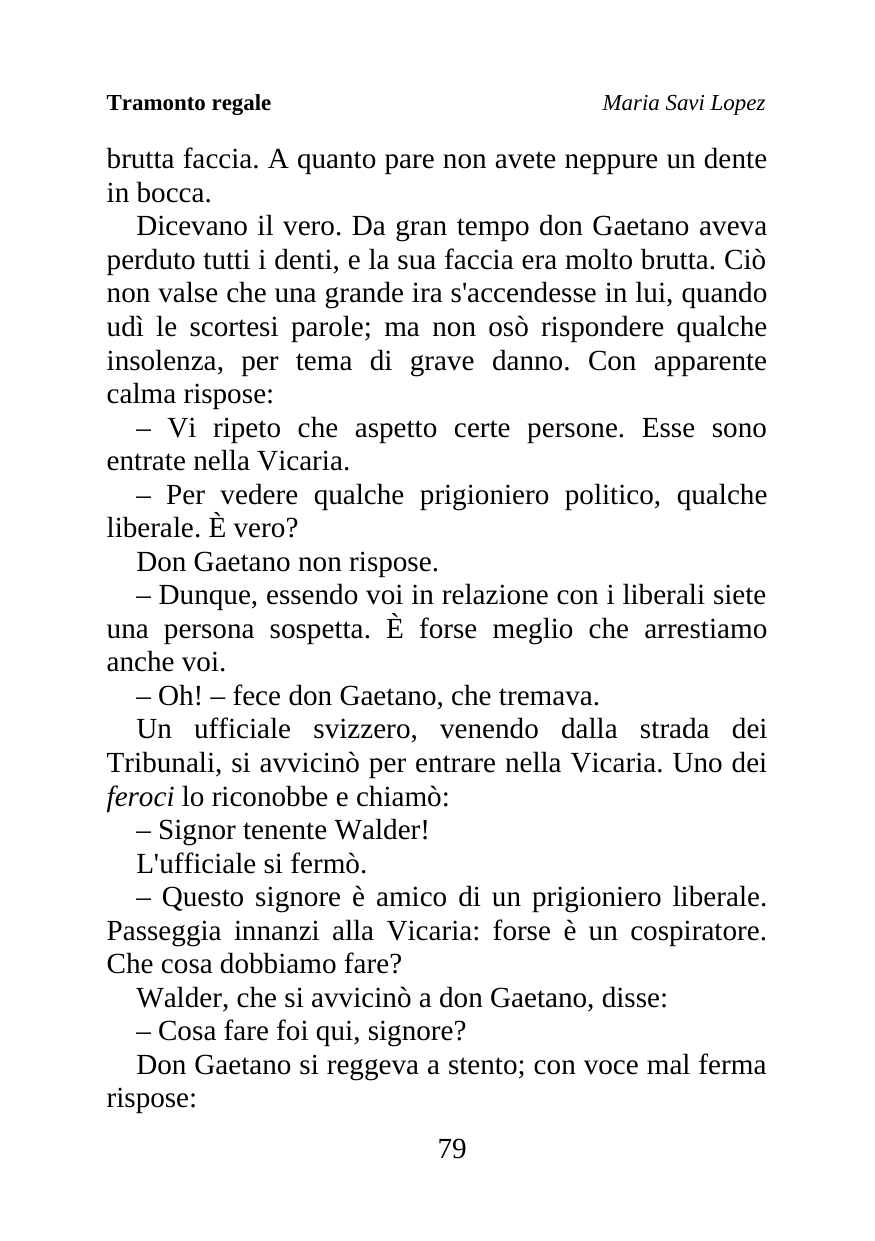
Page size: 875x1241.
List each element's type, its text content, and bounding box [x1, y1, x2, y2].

text Un ufficiale svizzero, venendo dalla strada dei Tribunali, si avvicinò per entrare nella Vicaria. Uno dei feroci lo riconobbe e chiamò: [106, 712, 768, 812]
text Dicevano il vero. Da gran tempo don Gaetano aveva perduto tutti i denti, e la sua faccia era molto brutta. Ciò non valse che una grande ira s'accendesse in lui, quando udì le scortesi parole; ma non osò rispondere qualche insolenza, per tema di grave danno. Con apparente calma rispose: [106, 208, 768, 410]
text L'ufficiale si fermò. [106, 846, 768, 879]
text – Signor tenente Walder! [106, 812, 768, 846]
text – Per vedere qualche prigioniero politico, qualche liberale. È vero? [106, 477, 768, 544]
text Walder, che si avvicinò a don Gaetano, disse: [106, 980, 768, 1013]
text Don Gaetano non rispose. [106, 544, 768, 577]
text – Vi ripeto che aspetto certe persone. Esse sono entrate nella Vicaria. [106, 410, 768, 477]
text Don Gaetano si reggeva a stento; con voce mal ferma rispose: [106, 1047, 768, 1114]
text brutta faccia. A quanto pare non avete neppure un dente in bocca. [106, 141, 768, 208]
text – Dunque, essendo voi in relazione con i liberali siete una persona sospetta. È forse meglio che arrestiamo anche voi. [106, 577, 768, 678]
text – Cosa fare foi qui, signore? [106, 1013, 768, 1047]
text – Questo signore è amico di un prigioniero liberale. Passeggia innanzi alla Vicaria: forse è un cospiratore. Che cosa dobbiamo fare? [106, 879, 768, 980]
text – Oh! – fece don Gaetano, che tremava. [106, 678, 768, 712]
